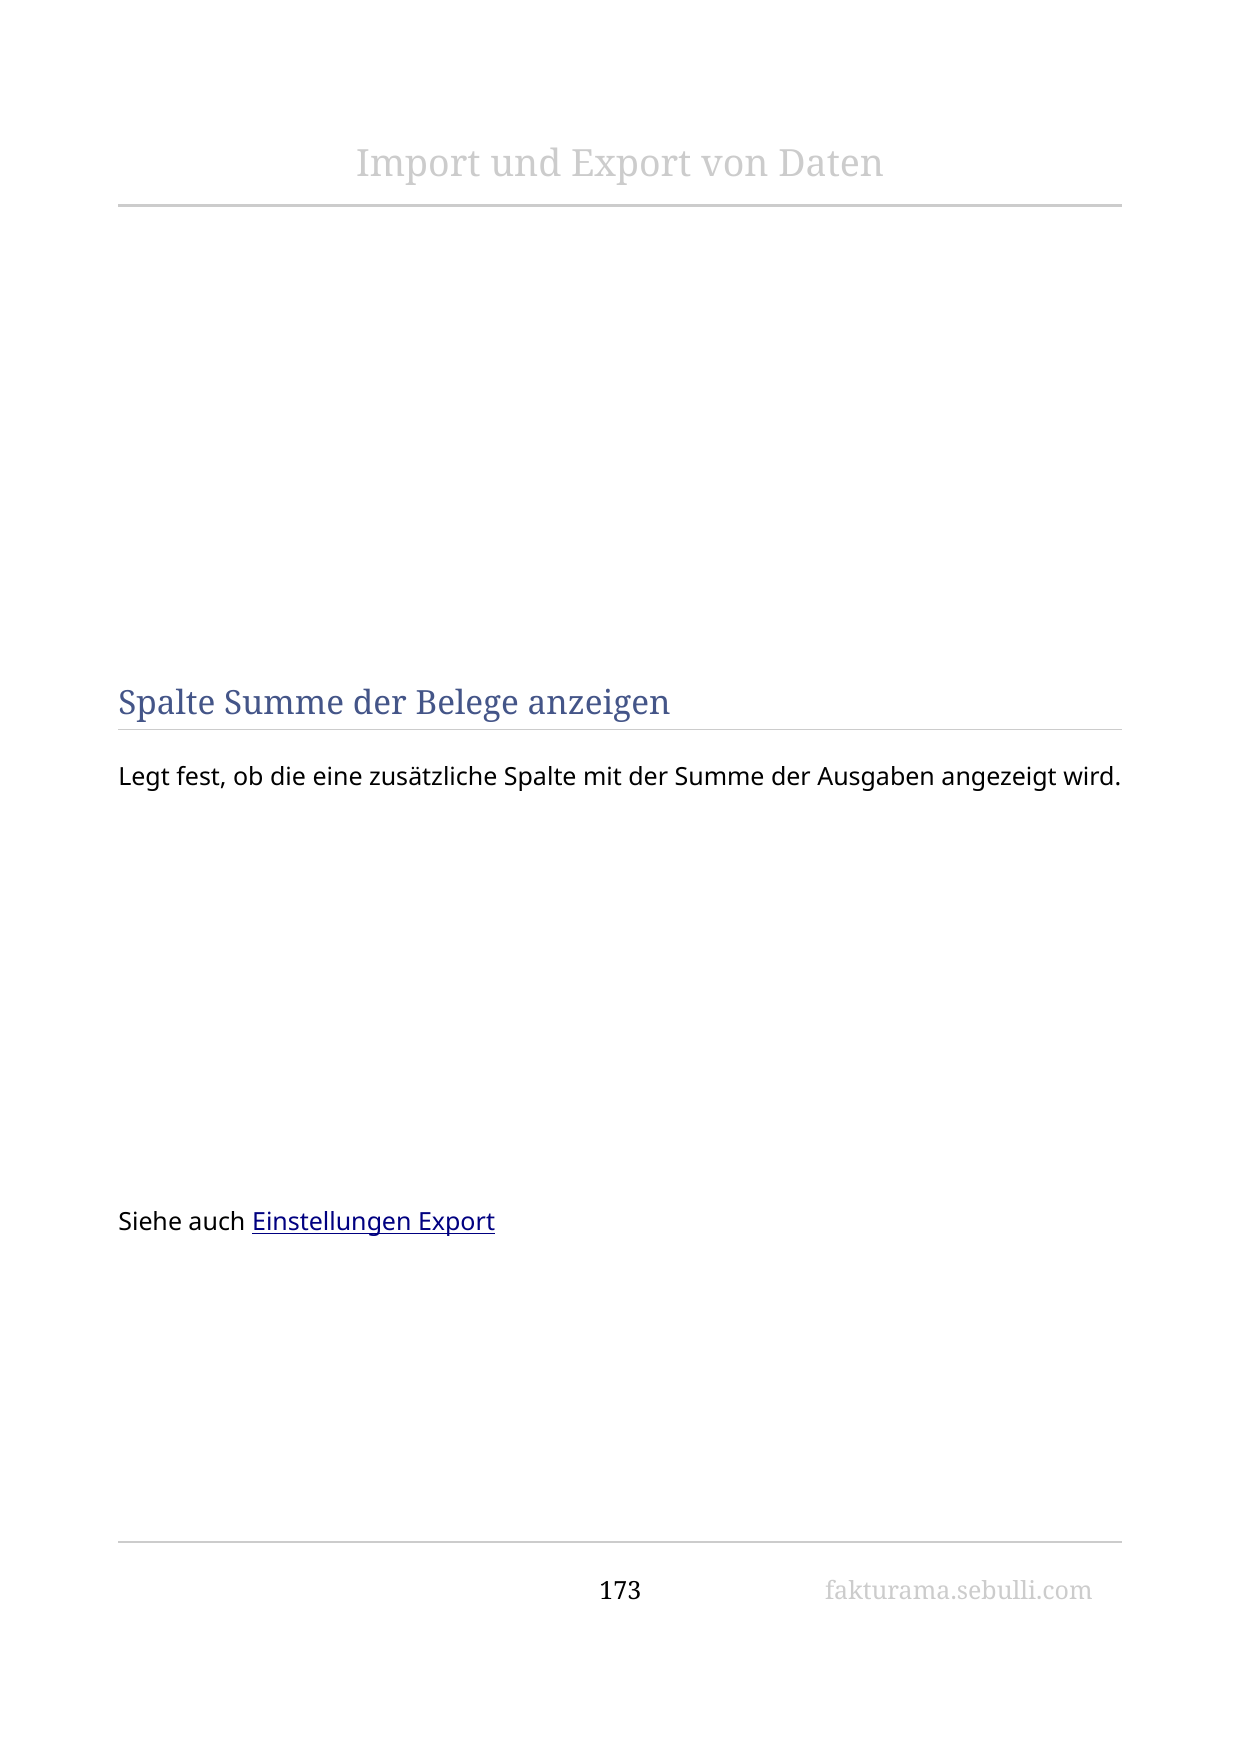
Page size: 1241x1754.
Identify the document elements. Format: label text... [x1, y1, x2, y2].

text Legt fest, ob die eine zusätzliche Spalte mit der Summe der Ausgaben angezeigt wird. [118, 758, 1122, 792]
text Siehe auch Einstellungen Export [118, 1204, 1122, 1238]
subtitle Spalte Summe der Belege anzeigen [118, 679, 1122, 729]
